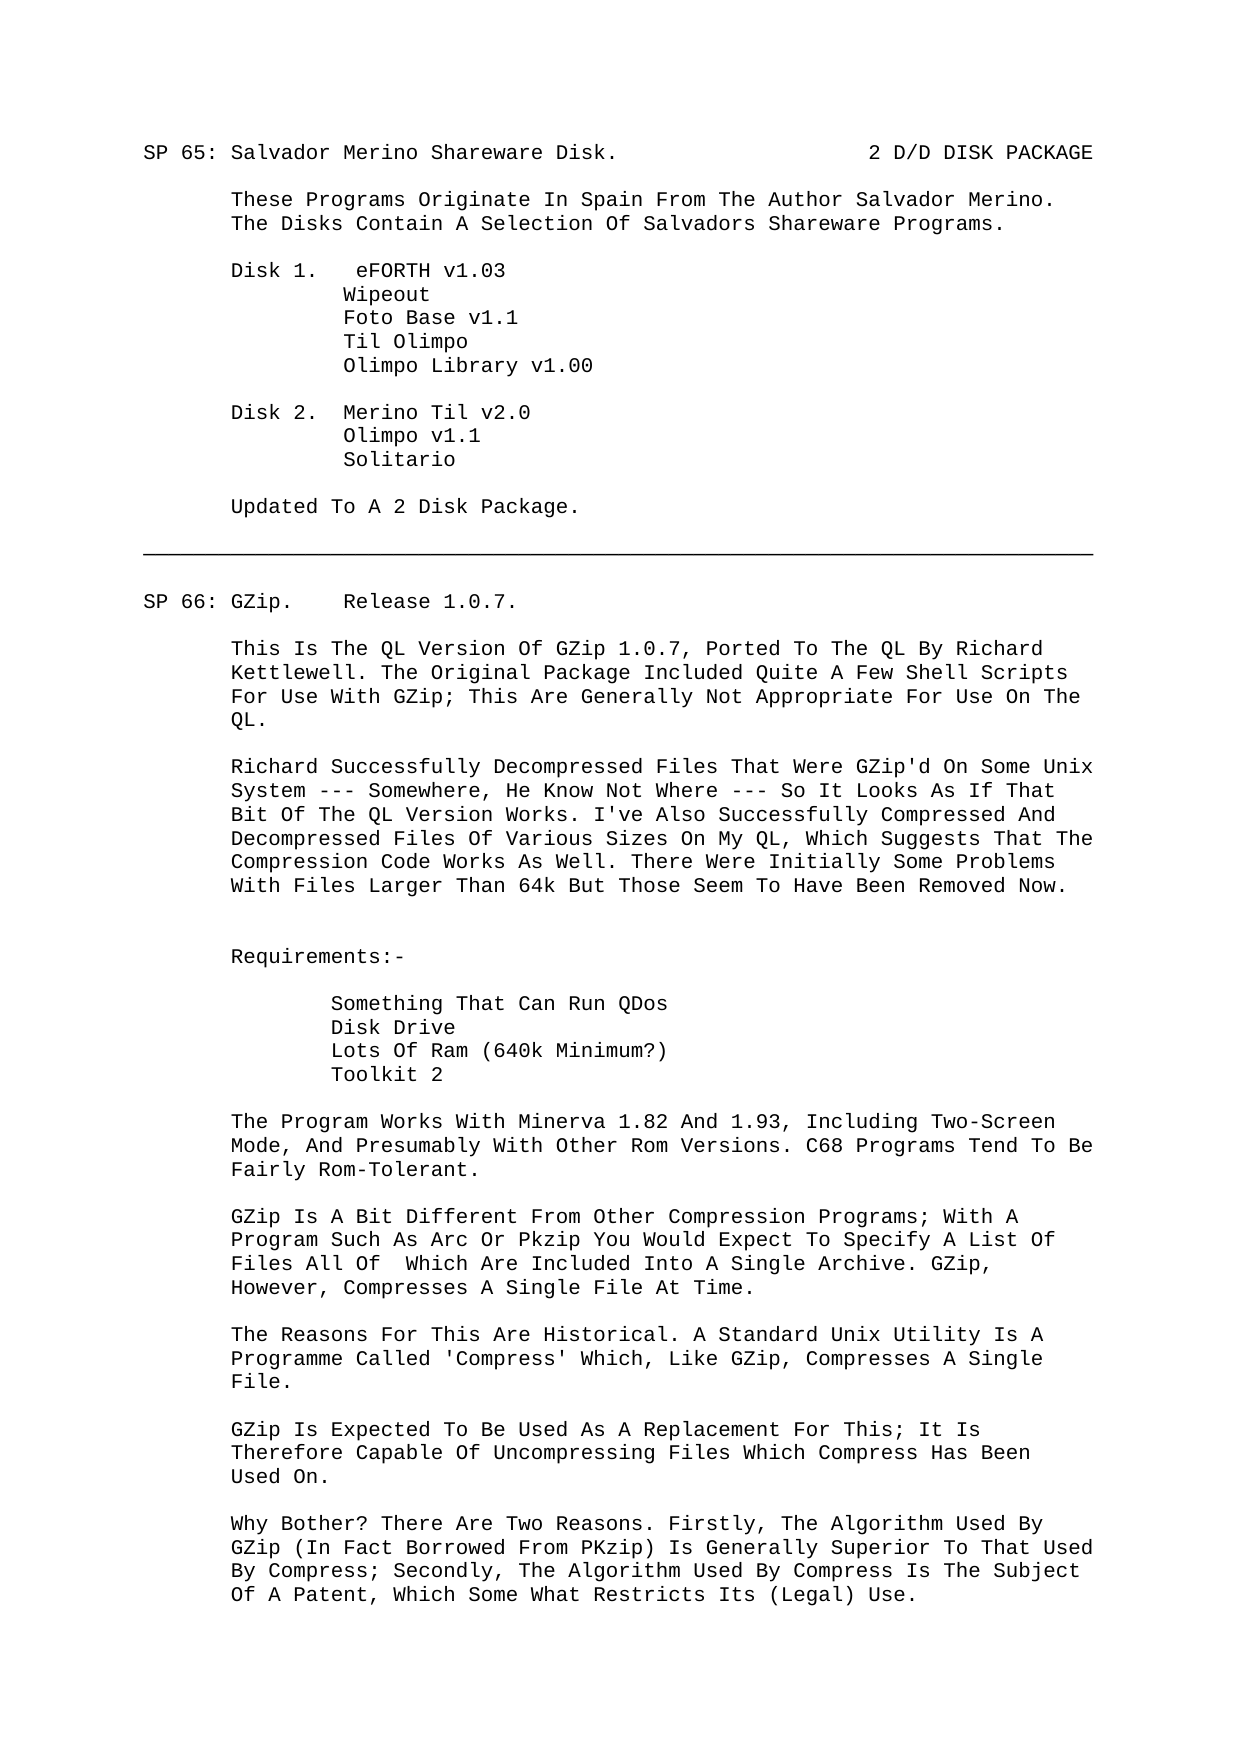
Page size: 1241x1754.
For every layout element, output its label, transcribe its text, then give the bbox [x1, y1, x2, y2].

text For Use With GZip; This Are Generally Not Appropriate For Use On The [118, 686, 1122, 709]
text Compression Code Works As Well. There Were Initially Some Problems [118, 851, 1122, 875]
text This Is The QL Version Of GZip 1.0.7, Ported To The QL By Richard [118, 638, 1122, 662]
text The Disks Contain A Selection Of Salvadors Shareware Programs. [118, 213, 1122, 236]
text With Files Larger Than 64k But Those Seem To Have Been Removed Now. [118, 875, 1122, 898]
text Program Such As Arc Or Pkzip You Would Expect To Specify A List Of [118, 1229, 1122, 1253]
text Richard Successfully Decompressed Files That Were GZip'd On Some Unix [118, 757, 1122, 780]
text However, Compresses A Single File At Time. [118, 1277, 1122, 1300]
text Programme Called 'Compress' Which, Like GZip, Compresses A Single [118, 1348, 1122, 1371]
text ──────────────────────────────────────────────────────────────────────────── [118, 544, 1122, 567]
text Disk 2. Merino Til v2.0 [118, 402, 1122, 426]
text The Program Works With Minerva 1.82 And 1.93, Including Two-Screen [118, 1111, 1122, 1135]
text Used On. [118, 1466, 1122, 1489]
text Decompressed Files Of Various Sizes On My QL, Which Suggests That The [118, 827, 1122, 851]
text Of A Patent, Which Some What Restricts Its (Legal) Use. [118, 1584, 1122, 1608]
text GZip (In Fact Borrowed From PKzip) Is Generally Superior To That Used [118, 1537, 1122, 1561]
text Foto Base v1.1 [118, 307, 1122, 331]
text Files All Of Which Are Included Into A Single Archive. GZip, [118, 1253, 1122, 1277]
text Olimpo v1.1 [118, 426, 1122, 449]
text Bit Of The QL Version Works. I've Also Successfully Compressed And [118, 804, 1122, 827]
text SP 65: Salvador Merino Shareware Disk. 2 D/D DISK PACKAGE [118, 142, 1122, 165]
text Til Olimpo [118, 331, 1122, 354]
text Lots Of Ram (640k Minimum?) [118, 1040, 1122, 1064]
text Why Bother? There Are Two Reasons. Firstly, The Algorithm Used By [118, 1513, 1122, 1537]
text These Programs Originate In Spain From The Author Salvador Merino. [118, 189, 1122, 213]
text The Reasons For This Are Historical. A Standard Unix Utility Is A [118, 1324, 1122, 1348]
text By Compress; Secondly, The Algorithm Used By Compress Is The Subject [118, 1561, 1122, 1584]
text Toolkit 2 [118, 1064, 1122, 1088]
text Mode, And Presumably With Other Rom Versions. C68 Programs Tend To Be [118, 1135, 1122, 1158]
text Fairly Rom-Tolerant. [118, 1158, 1122, 1182]
text Olimpo Library v1.00 [118, 354, 1122, 378]
text Disk 1. eFORTH v1.03 [118, 260, 1122, 284]
text Solitario [118, 449, 1122, 473]
text GZip Is A Bit Different From Other Compression Programs; With A [118, 1206, 1122, 1229]
text Wipeout [118, 284, 1122, 307]
text Updated To A 2 Disk Package. [118, 496, 1122, 520]
text System --- Somewhere, He Know Not Where --- So It Looks As If That [118, 780, 1122, 804]
text QL. [118, 709, 1122, 733]
text SP 66: GZip. Release 1.0.7. [118, 591, 1122, 615]
text Disk Drive [118, 1017, 1122, 1040]
text GZip Is Expected To Be Used As A Replacement For This; It Is [118, 1419, 1122, 1442]
text Therefore Capable Of Uncompressing Files Which Compress Has Been [118, 1442, 1122, 1466]
text File. [118, 1371, 1122, 1395]
text Something That Can Run QDos [118, 993, 1122, 1017]
text Requirements:- [118, 946, 1122, 969]
text Kettlewell. The Original Package Included Quite A Few Shell Scripts [118, 662, 1122, 686]
